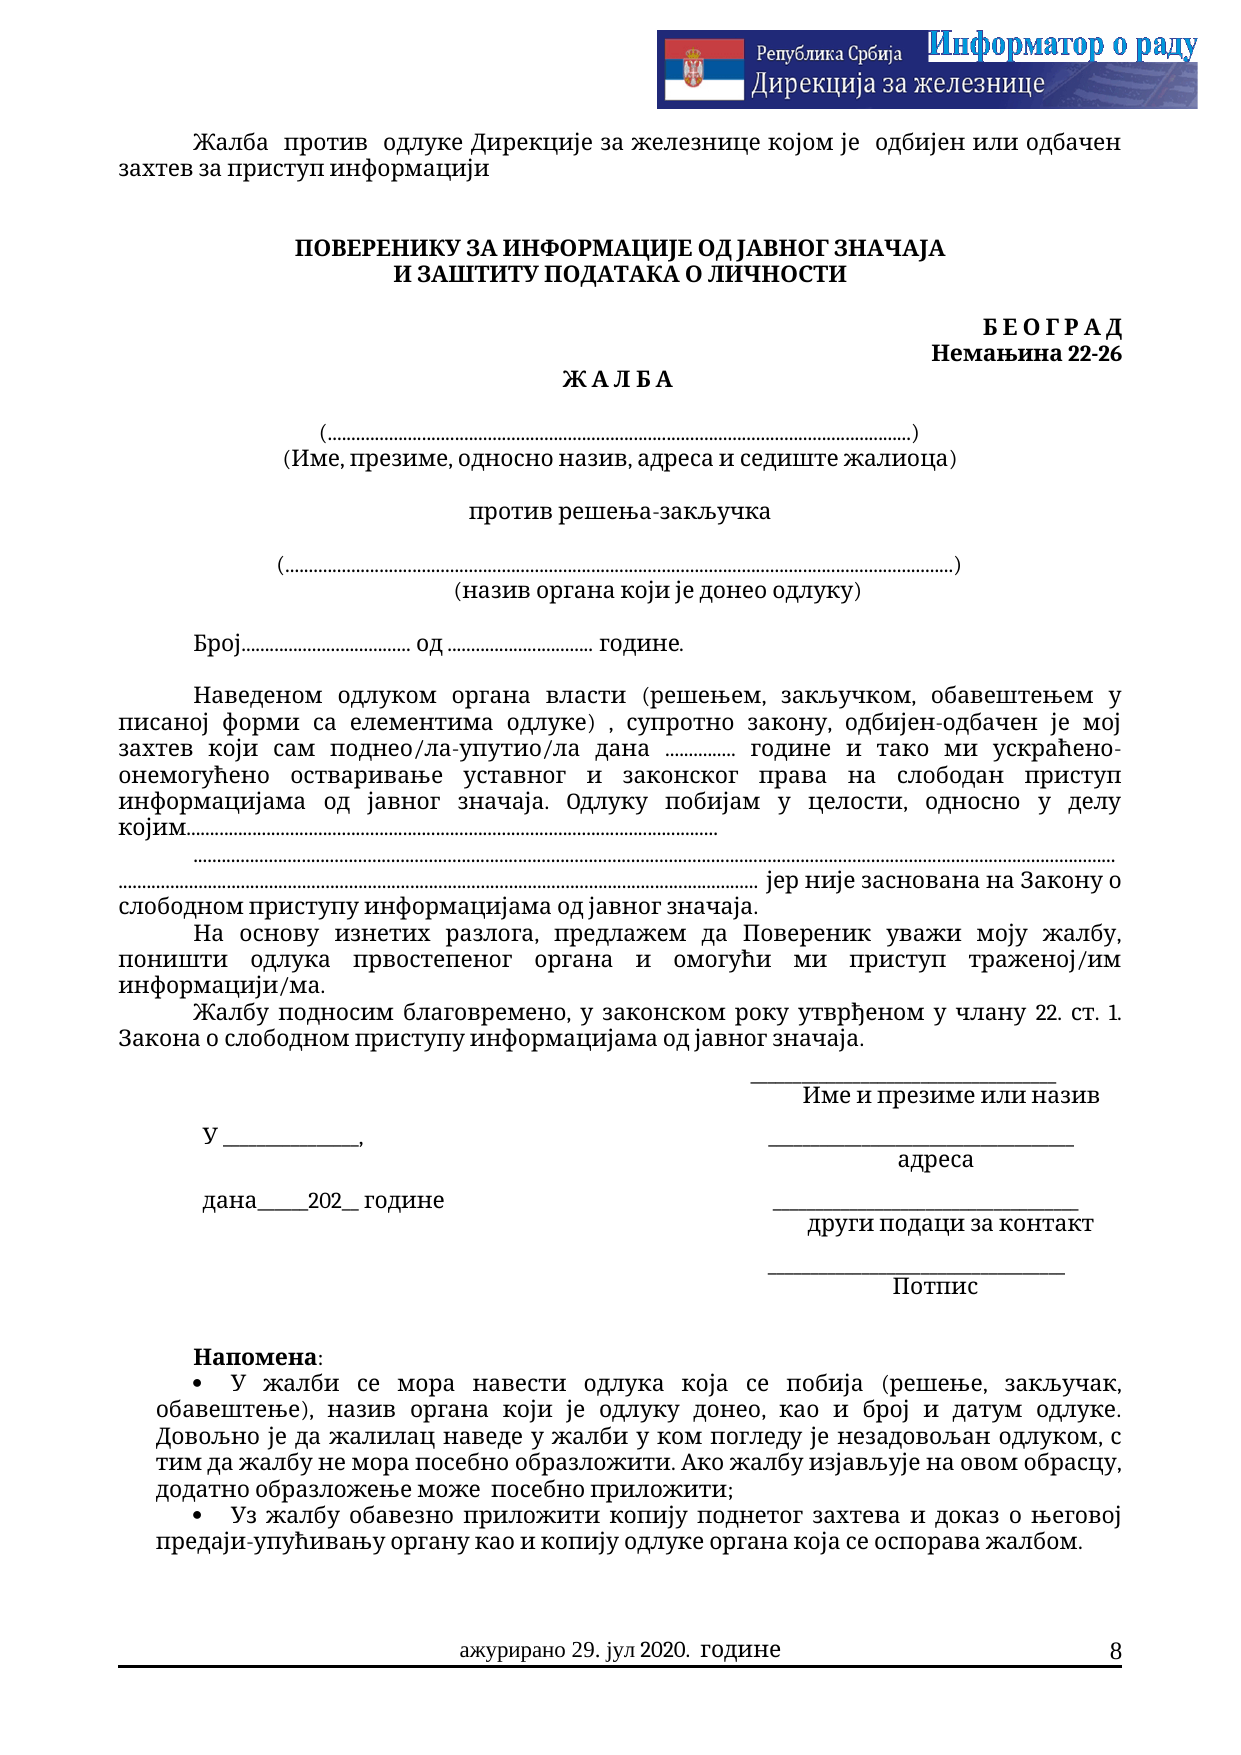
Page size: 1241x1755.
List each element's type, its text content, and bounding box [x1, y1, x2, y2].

text Име и презиме или назив [127, 1086, 1105, 1108]
text У ________________, ____________________________________ [127, 1127, 1105, 1149]
text И ЗАШТИТУ ПОДАТАКА О ЛИЧНОСТИ [118, 262, 1122, 288]
text Напомена: [118, 1344, 1122, 1371]
text ____________________________________ [127, 1063, 1105, 1086]
text Број.................................... од ............................... године. [118, 631, 1122, 657]
text Жалбу подносим благовремено, у законском року утврђеном у члану 22. ст. 1. Закона о слободном приступу информацијама од јавног значаја. [118, 999, 1122, 1052]
text (............................................................................................................................) [118, 420, 1122, 446]
text Жалба против одлуке Дирекције за железнице којом је одбијен или одбачен захтев за приступ информацији [118, 130, 1122, 183]
text ПОВЕРЕНИКУ ЗА ИНФОРМАЦИЈЕ ОД ЈАВНОГ ЗНАЧАЈА [118, 235, 1122, 262]
text На основу изнетих разлога, предлажем да Повереник уважи моју жалбу, поништи одлука првостепеног органа и омогући ми приступ траженој/им информацији/ма. [118, 921, 1122, 999]
text ___________________________________ [127, 1254, 1105, 1277]
text ............................................................................................................................................................................................................................................................................................................................................ јер није заснована на Закону о слободном приступу информацијама од јавног значаја. [118, 841, 1122, 921]
text (..............................................................................................................................................) [118, 552, 1122, 578]
text други подаци за контакт [127, 1213, 1105, 1235]
text Ж А Л Б А [118, 367, 1122, 393]
text Потпис [127, 1277, 1105, 1299]
text Немањина 22-26 [118, 341, 1122, 367]
text против решења-закључка [118, 499, 1122, 525]
text дана______202__ године ____________________________________ [127, 1191, 1105, 1213]
text (Име, презиме, односно назив, адреса и седиште жалиоца) [118, 446, 1122, 472]
text адреса [127, 1149, 1105, 1172]
list Уз жалбу обавезно приложити копију поднетог захтева и доказ о његовој предаји-упућивању органу као и копију одлуке органа која се оспорава жалбом. [118, 1503, 1122, 1555]
text (назив органа који је донео одлуку) [118, 578, 1122, 604]
text Наведеном одлуком органа власти (решењем, закључком, обавештењем у писаној форми са елементима одлуке) , супротно закону, одбијен-одбачен је мој захтев који сам поднео/ла-упутио/ла дана ............... године и тако ми ускраћено-онемогућено остваривање уставног и законског права на слободан приступ информацијама од јавног значаја. Oдлуку побијам у целости, односно у делу којим................................................................................................................. [118, 683, 1122, 841]
text Б Е О Г Р А Д [118, 314, 1122, 341]
list У жалби се мора навести одлука која се побија (решење, закључак, обавештење), назив органа који је одлуку донео, као и број и датум одлуке. Довољно је да жалилац наведе у жалби у ком погледу је незадовољан одлуком, с тим да жалбу не мора посебно образложити. Ако жалбу изјављује на овом обрасцу, додатно образложење може посебно приложити; [118, 1371, 1122, 1503]
